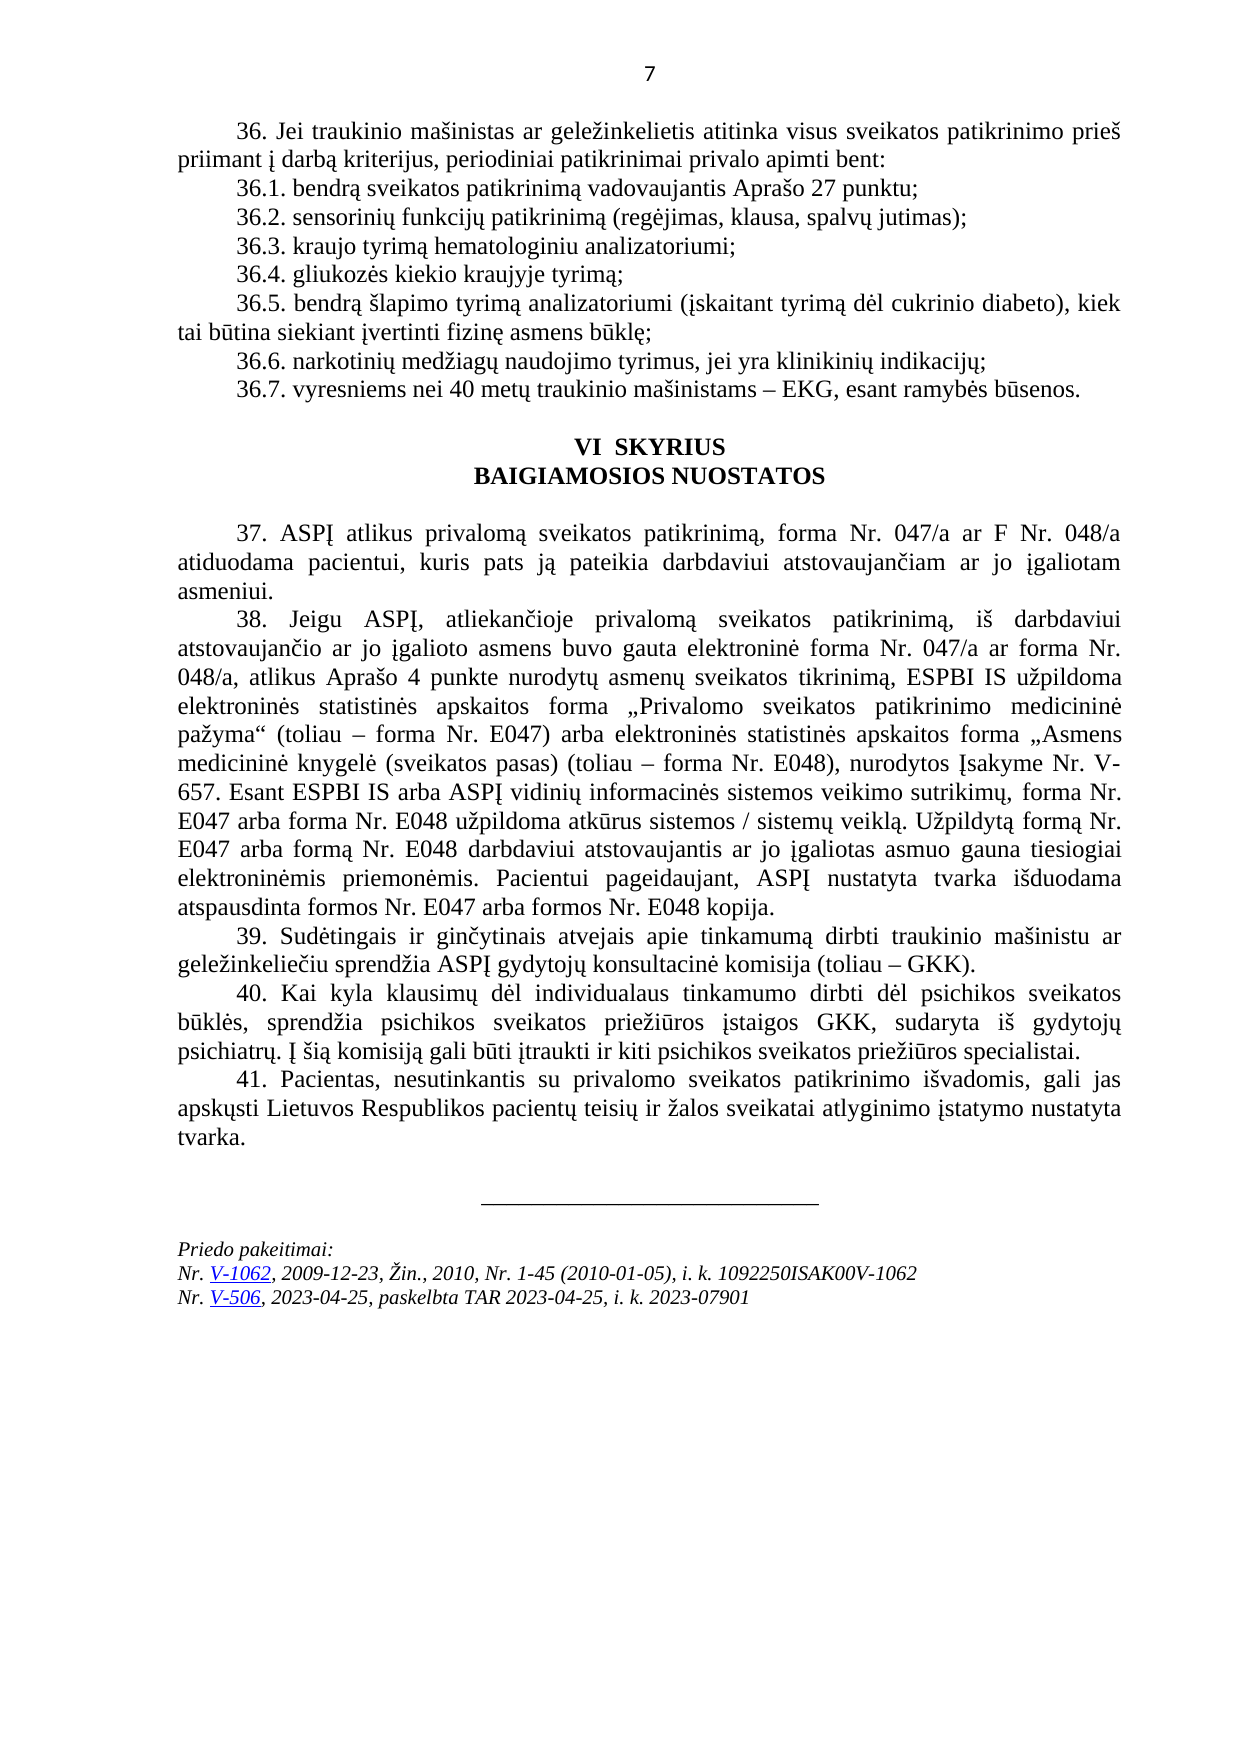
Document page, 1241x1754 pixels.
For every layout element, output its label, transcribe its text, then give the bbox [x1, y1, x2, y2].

text 38. Jeigu ASPĮ, atliekančioje privalomą sveikatos patikrinimą, iš darbdaviui atstovaujančio ar jo įgalioto asmens buvo gauta elektroninė forma Nr. 047/a ar forma Nr. 048/a, atlikus Aprašo 4 punkte nurodytų asmenų sveikatos tikrinimą, ESPBI IS užpildoma elektroninės statistinės apskaitos forma „Privalomo sveikatos patikrinimo medicininė pažyma“ (toliau – forma Nr. E047) arba elektroninės statistinės apskaitos forma „Asmens medicininė knygelė (sveikatos pasas) (toliau – forma Nr. E048), nurodytos Įsakyme Nr. V-657. Esant ESPBI IS arba ASPĮ vidinių informacinės sistemos veikimo sutrikimų, forma Nr. E047 arba forma Nr. E048 užpildoma atkūrus sistemos / sistemų veiklą. Užpildytą formą Nr. E047 arba formą Nr. E048 darbdaviui atstovaujantis ar jo įgaliotas asmuo gauna tiesiogiai elektroninėmis priemonėmis. Pacientui pageidaujant, ASPĮ nustatyta tvarka išduodama atspausdinta formos Nr. E047 arba formos Nr. E048 kopija. [177, 604, 1122, 921]
text 36.7. vyresniems nei 40 metų traukinio mašinistams – EKG, esant ramybės būsenos. [177, 374, 1122, 403]
text Nr. V-1062, 2009-12-23, Žin., 2010, Nr. 1-45 (2010-01-05), i. k. 1092250ISAK00V-1062 [177, 1261, 1122, 1285]
text 36.6. narkotinių medžiagų naudojimo tyrimus, jei yra klinikinių indikacijų; [177, 346, 1122, 374]
text 36.4. gliukozės kiekio kraujyje tyrimą; [177, 259, 1122, 288]
text 36.5. bendrą šlapimo tyrimą analizatoriumi (įskaitant tyrimą dėl cukrinio diabeto), kiek tai būtina siekiant įvertinti fizinę asmens būklę; [177, 288, 1122, 346]
text Nr. V-506, 2023-04-25, paskelbta TAR 2023-04-25, i. k. 2023-07901 [177, 1285, 1122, 1309]
text 36. Jei traukinio mašinistas ar geležinkelietis atitinka visus sveikatos patikrinimo prieš priimant į darbą kriterijus, periodiniai patikrinimai privalo apimti bent: [177, 116, 1122, 173]
text VI SKYRIUS [177, 432, 1122, 461]
text Priedo pakeitimai: [177, 1237, 1122, 1261]
text 36.3. kraujo tyrimą hematologiniu analizatoriumi; [177, 231, 1122, 259]
text 40. Kai kyla klausimų dėl individualaus tinkamumo dirbti dėl psichikos sveikatos būklės, sprendžia psichikos sveikatos priežiūros įstaigos GKK, sudaryta iš gydytojų psichiatrų. Į šią komisiją gali būti įtraukti ir kiti psichikos sveikatos priežiūros specialistai. [177, 978, 1122, 1064]
text 36.2. sensorinių funkcijų patikrinimą (regėjimas, klausa, spalvų jutimas); [177, 202, 1122, 231]
text 41. Pacientas, nesutinkantis su privalomo sveikatos patikrinimo išvadomis, gali jas apskųsti Lietuvos Respublikos pacientų teisių ir žalos sveikatai atlyginimo įstatymo nustatyta tvarka. [177, 1064, 1122, 1151]
text 39. Sudėtingais ir ginčytinais atvejais apie tinkamumą dirbti traukinio mašinistu ar geležinkeliečiu sprendžia ASPĮ gydytojų konsultacinė komisija (toliau – GKK). [177, 921, 1122, 978]
text BAIGIAMOSIOS NUOSTATOS [177, 461, 1122, 489]
text 36.1. bendrą sveikatos patikrinimą vadovaujantis Aprašo 27 punktu; [177, 173, 1122, 202]
text 37. ASPĮ atlikus privalomą sveikatos patikrinimą, forma Nr. 047/a ar F Nr. 048/a atiduodama pacientui, kuris pats ją pateikia darbdaviui atstovaujančiam ar jo įgaliotam asmeniui. [177, 518, 1122, 604]
text ___________________________ [177, 1179, 1122, 1208]
